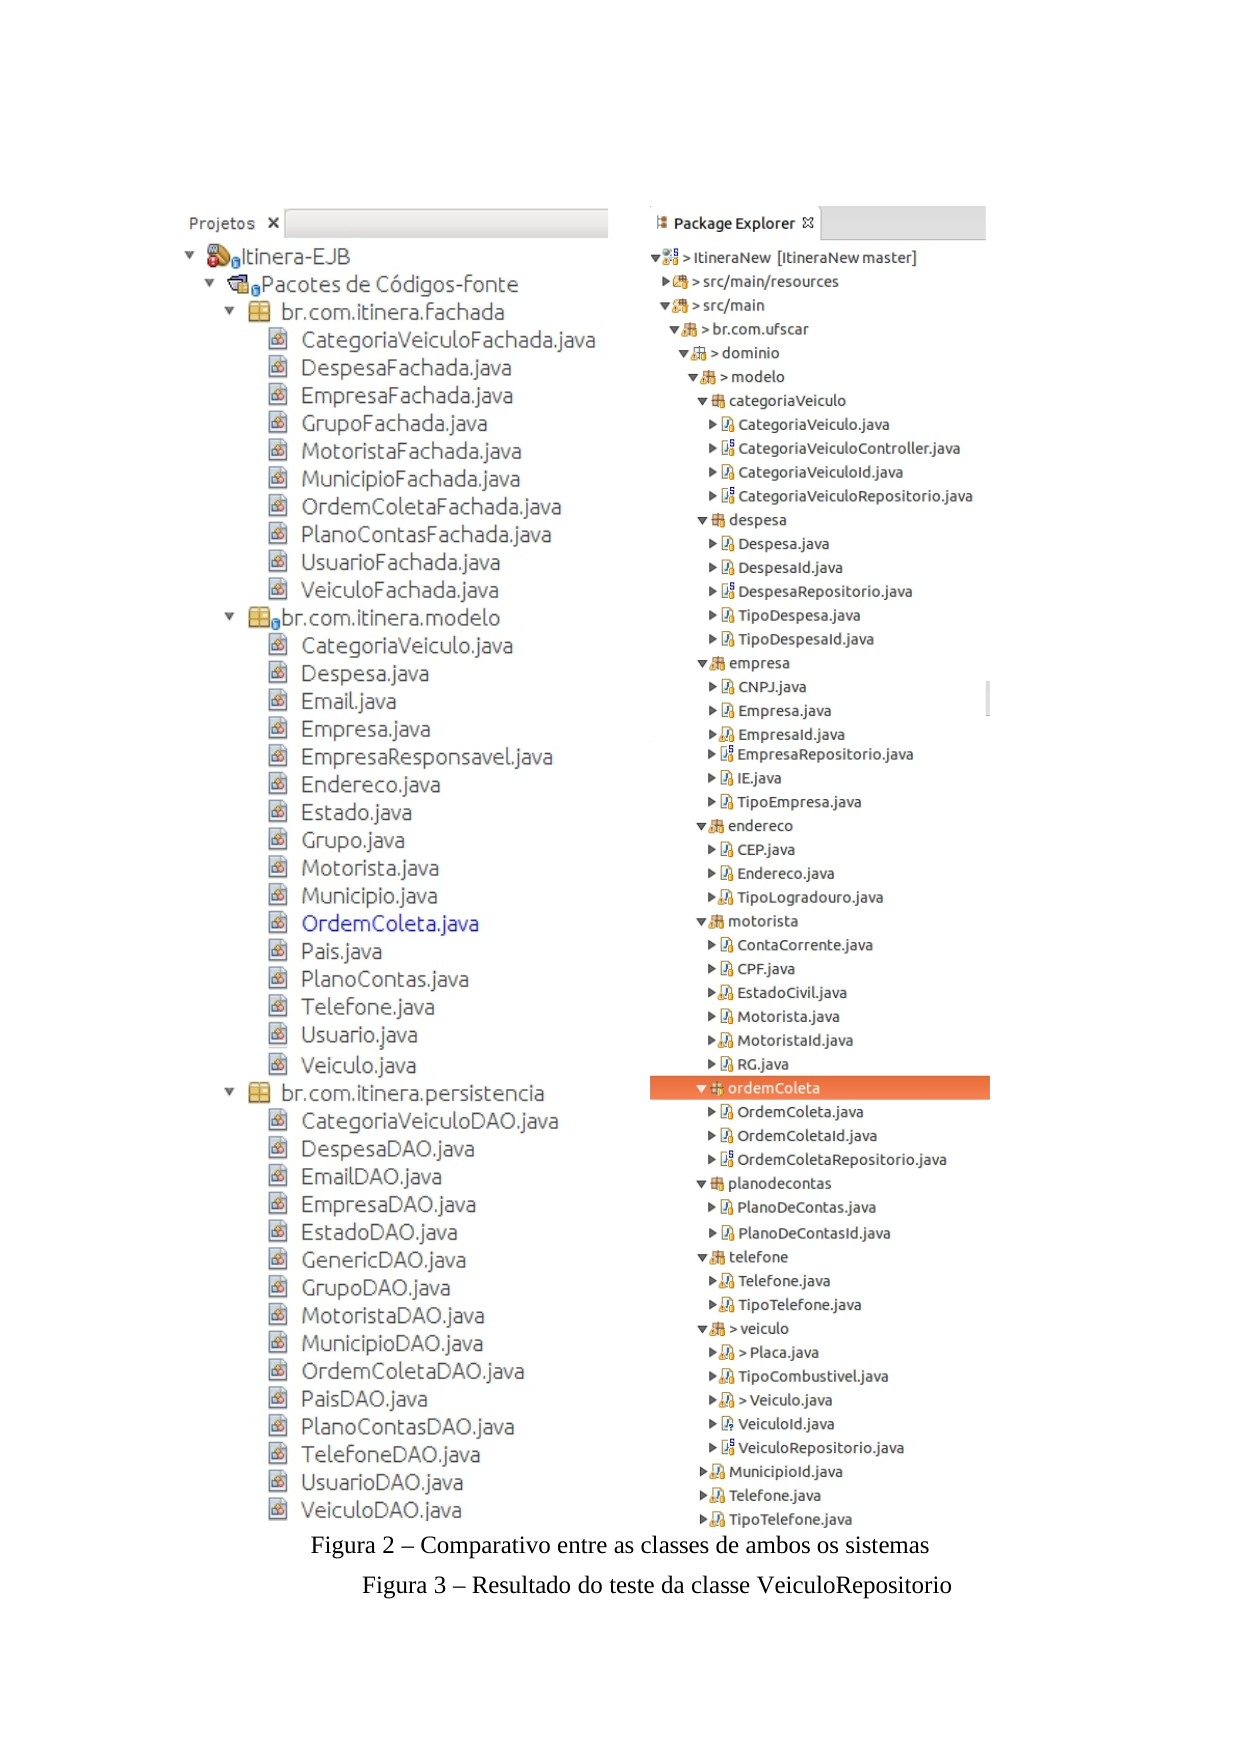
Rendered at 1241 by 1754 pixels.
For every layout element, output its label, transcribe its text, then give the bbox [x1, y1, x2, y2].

text Figura 3 – Resultado do teste da classe VeiculoRepositorio [177, 1571, 1063, 1599]
text Figura 2 – Comparativo entre as classes de ambos os sistemas [177, 1531, 1063, 1559]
picture [649, 206, 991, 1531]
picture [182, 206, 609, 1521]
